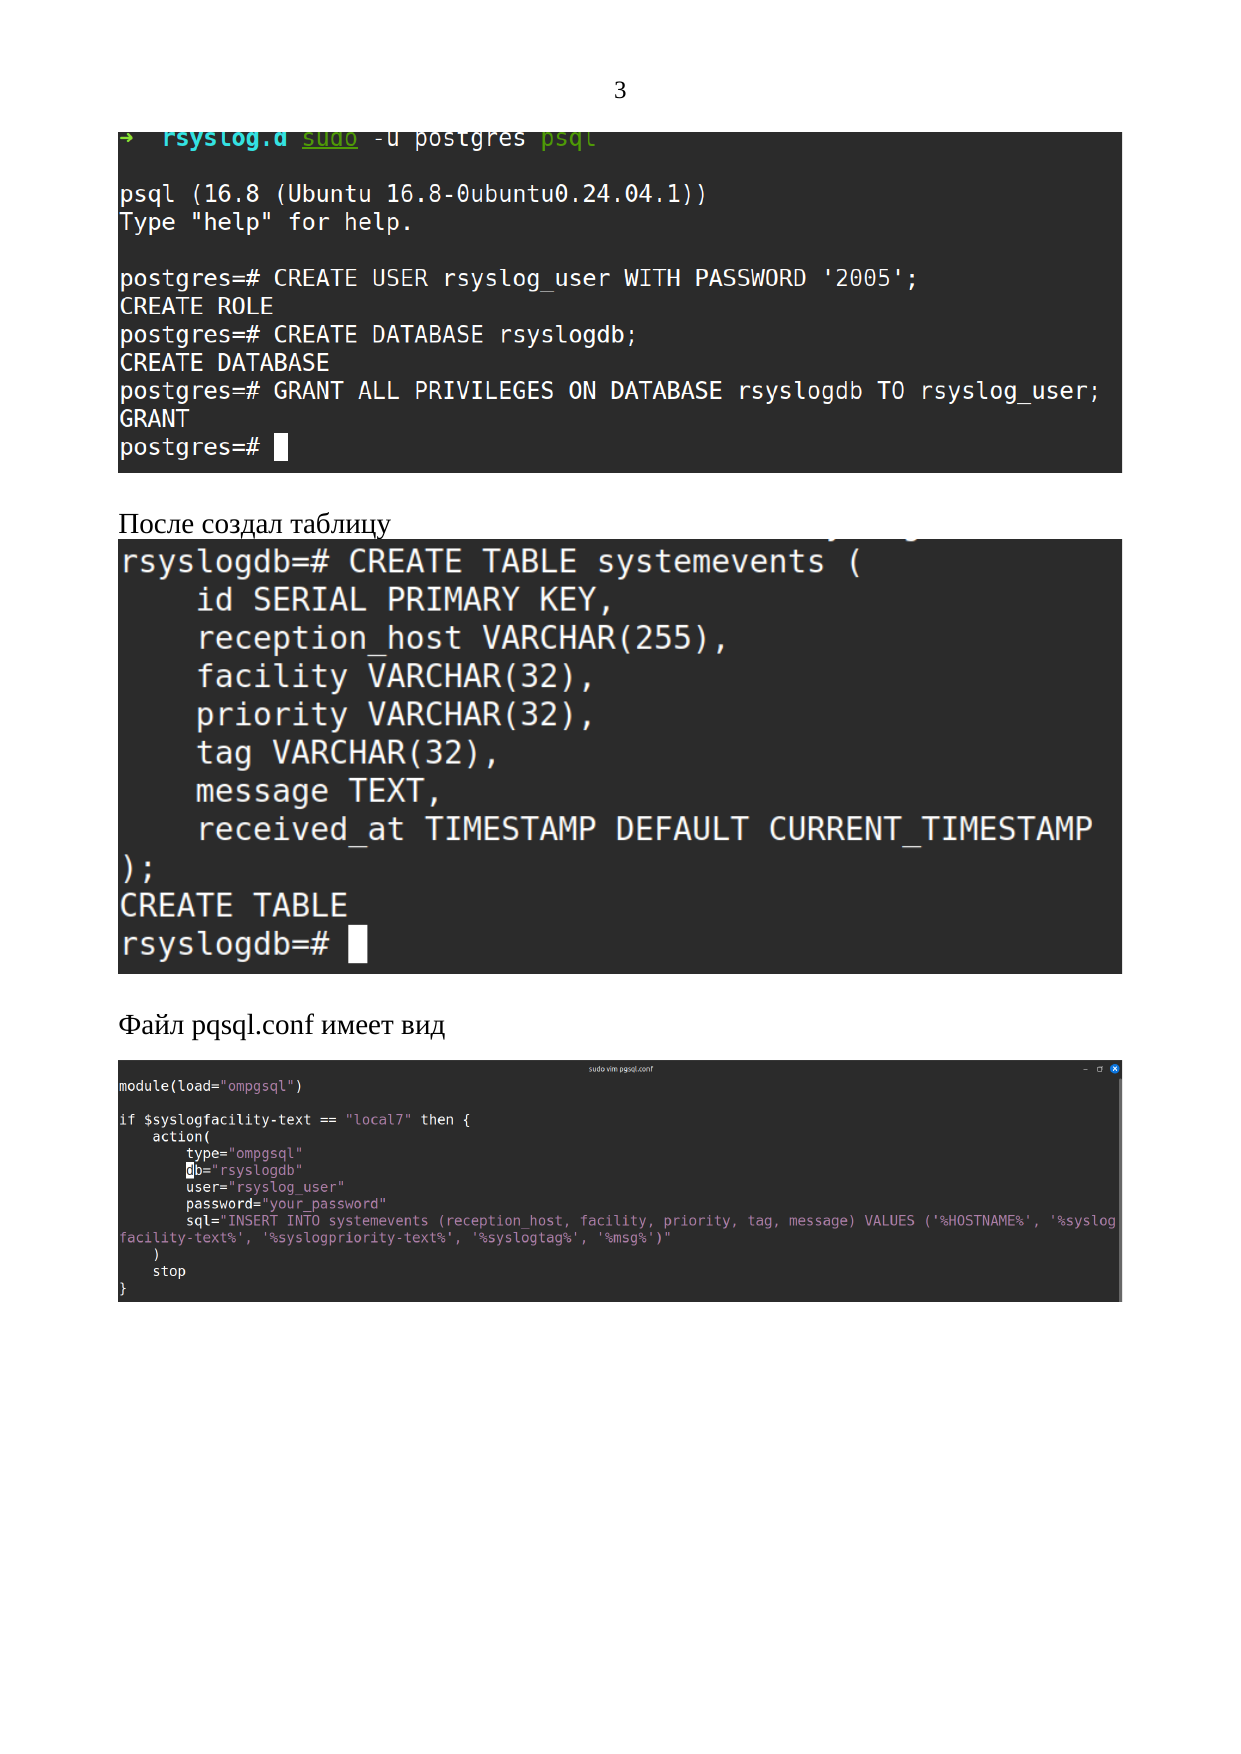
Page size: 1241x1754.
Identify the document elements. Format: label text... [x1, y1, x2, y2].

picture [118, 1060, 1123, 1302]
text После создал таблицу [118, 506, 1122, 539]
picture [118, 132, 1123, 473]
text Файл pqsql.conf имеет вид [118, 1007, 1122, 1041]
picture [118, 539, 1123, 974]
